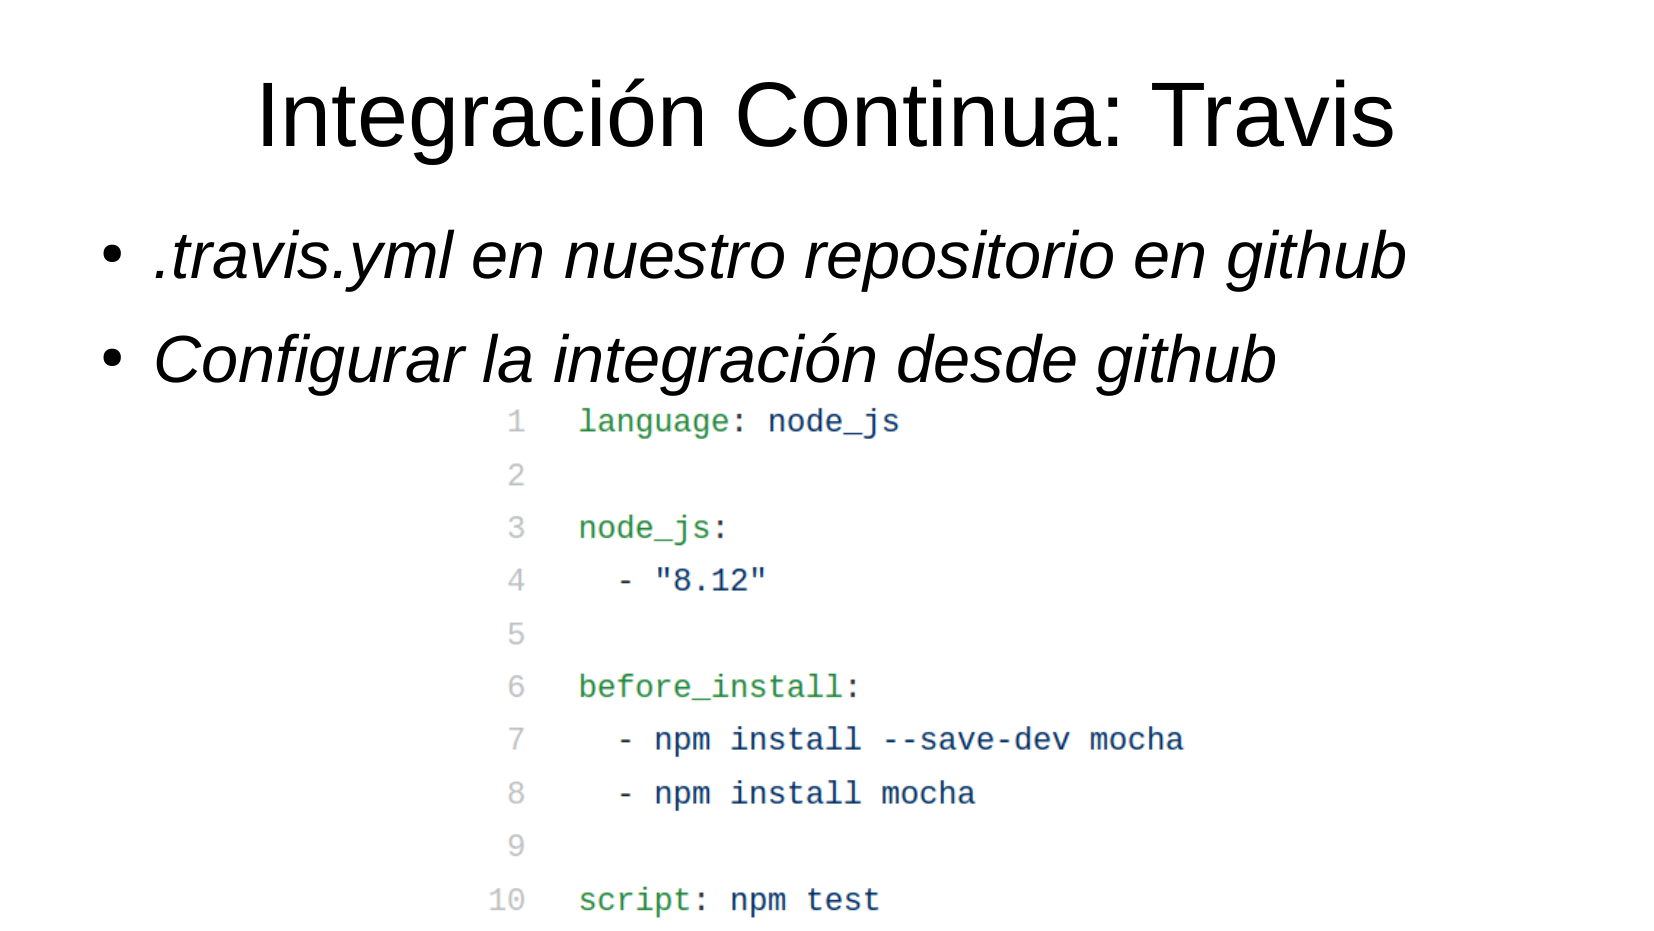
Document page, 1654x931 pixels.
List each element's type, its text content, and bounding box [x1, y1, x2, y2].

list .travis.yml en nuestro repositorio en github Configurar la integración desde github [82, 217, 1571, 758]
picture [472, 401, 1231, 922]
title Integración Continua: Travis [82, 37, 1571, 193]
